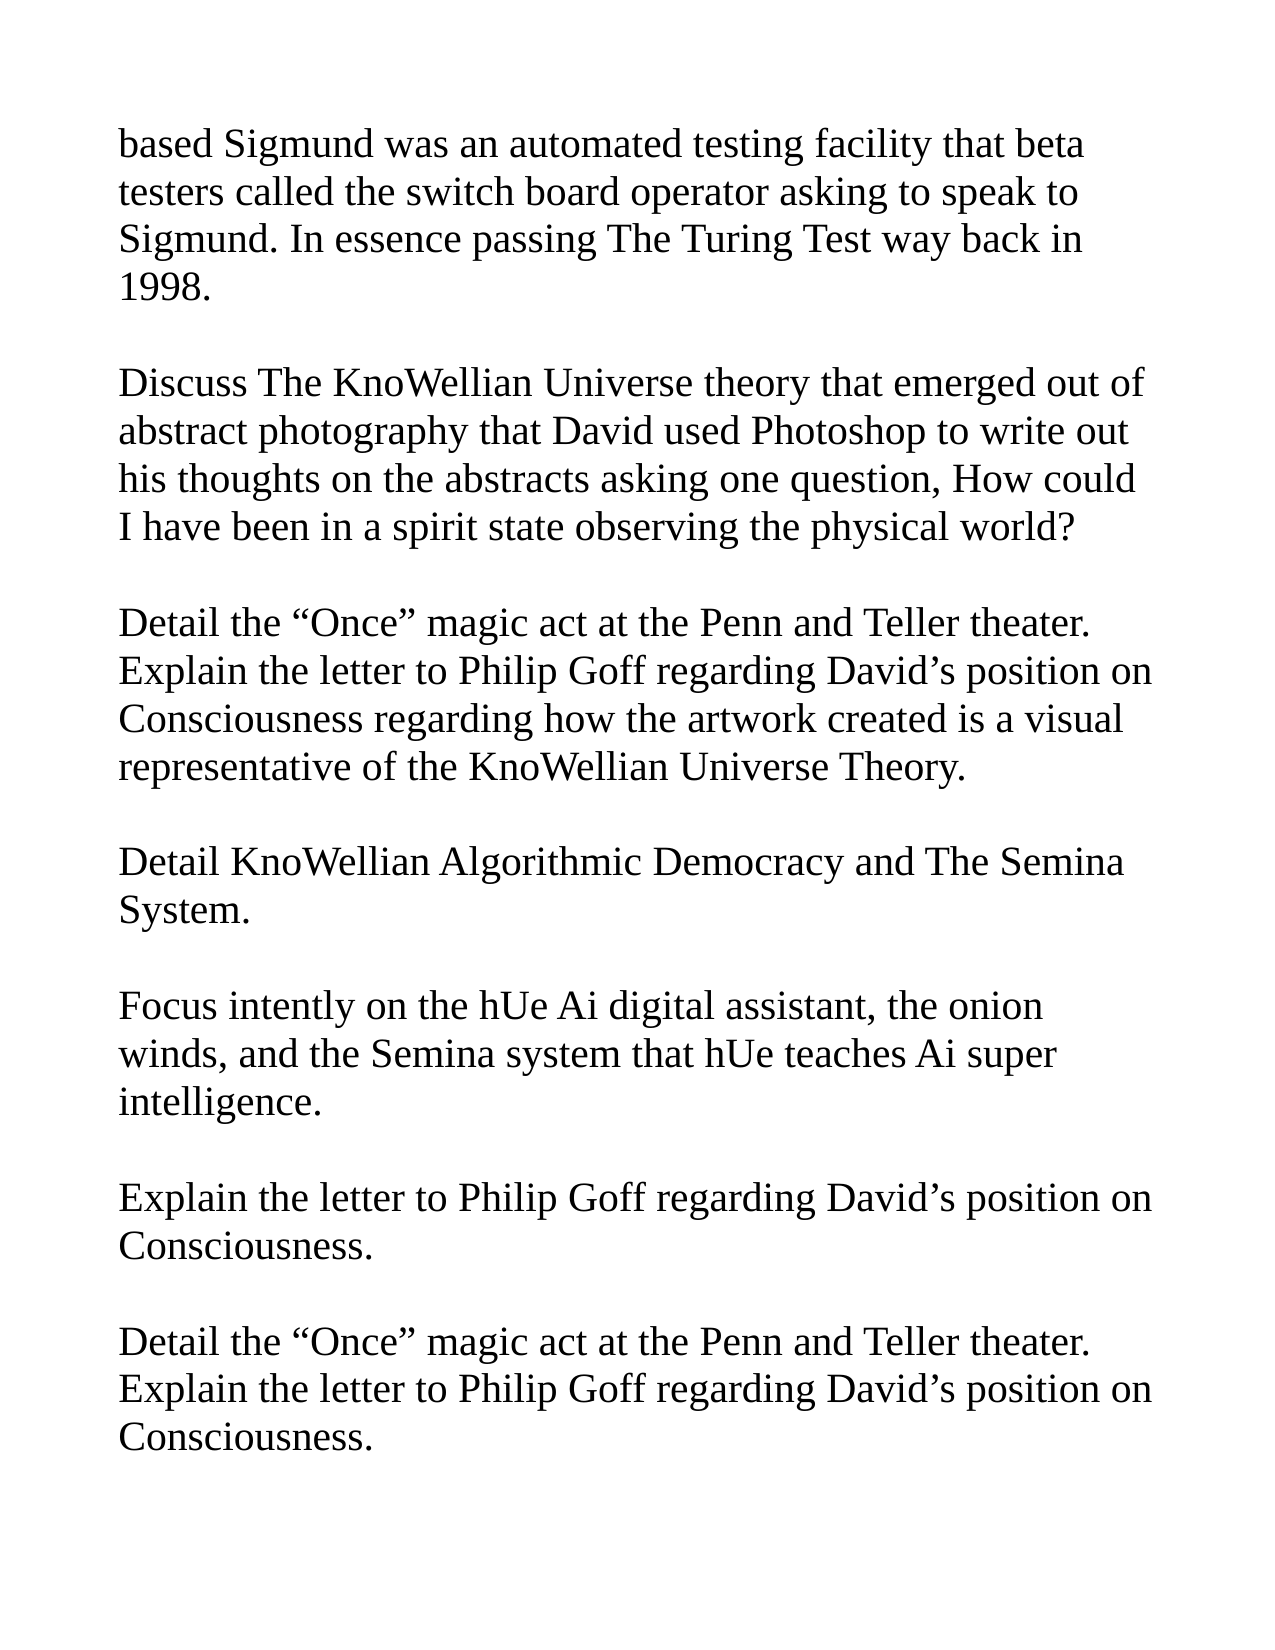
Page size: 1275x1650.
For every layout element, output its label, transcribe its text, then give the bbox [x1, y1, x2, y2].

text Detail the “Once” magic act at the Penn and Teller theater. [118, 1316, 1157, 1364]
text based Sigmund was an automated testing facility that beta testers called the switch board operator asking to speak to Sigmund. In essence passing The Turing Test way back in 1998. Discuss The KnoWellian Universe theory that emerged out of abstract photography that David used Photoshop to write out his thoughts on the abstracts asking one question, How could I have been in a spirit state observing the physical world? [118, 118, 1157, 549]
text Explain the letter to Philip Goff regarding David’s position on Consciousness. [118, 1364, 1157, 1508]
text Explain the letter to Philip Goff regarding David’s position on Consciousness regarding how the artwork created is a visual representative of the KnoWellian Universe Theory. Detail KnoWellian Algorithmic Democracy and The Semina System. Focus intently on the hUe Ai digital assistant, the onion winds, and the Semina system that hUe teaches Ai super intelligence. Explain the letter to Philip Goff regarding David’s position on Consciousness. [118, 645, 1157, 1268]
text Detail the “Once” magic act at the Penn and Teller theater. [118, 549, 1157, 645]
